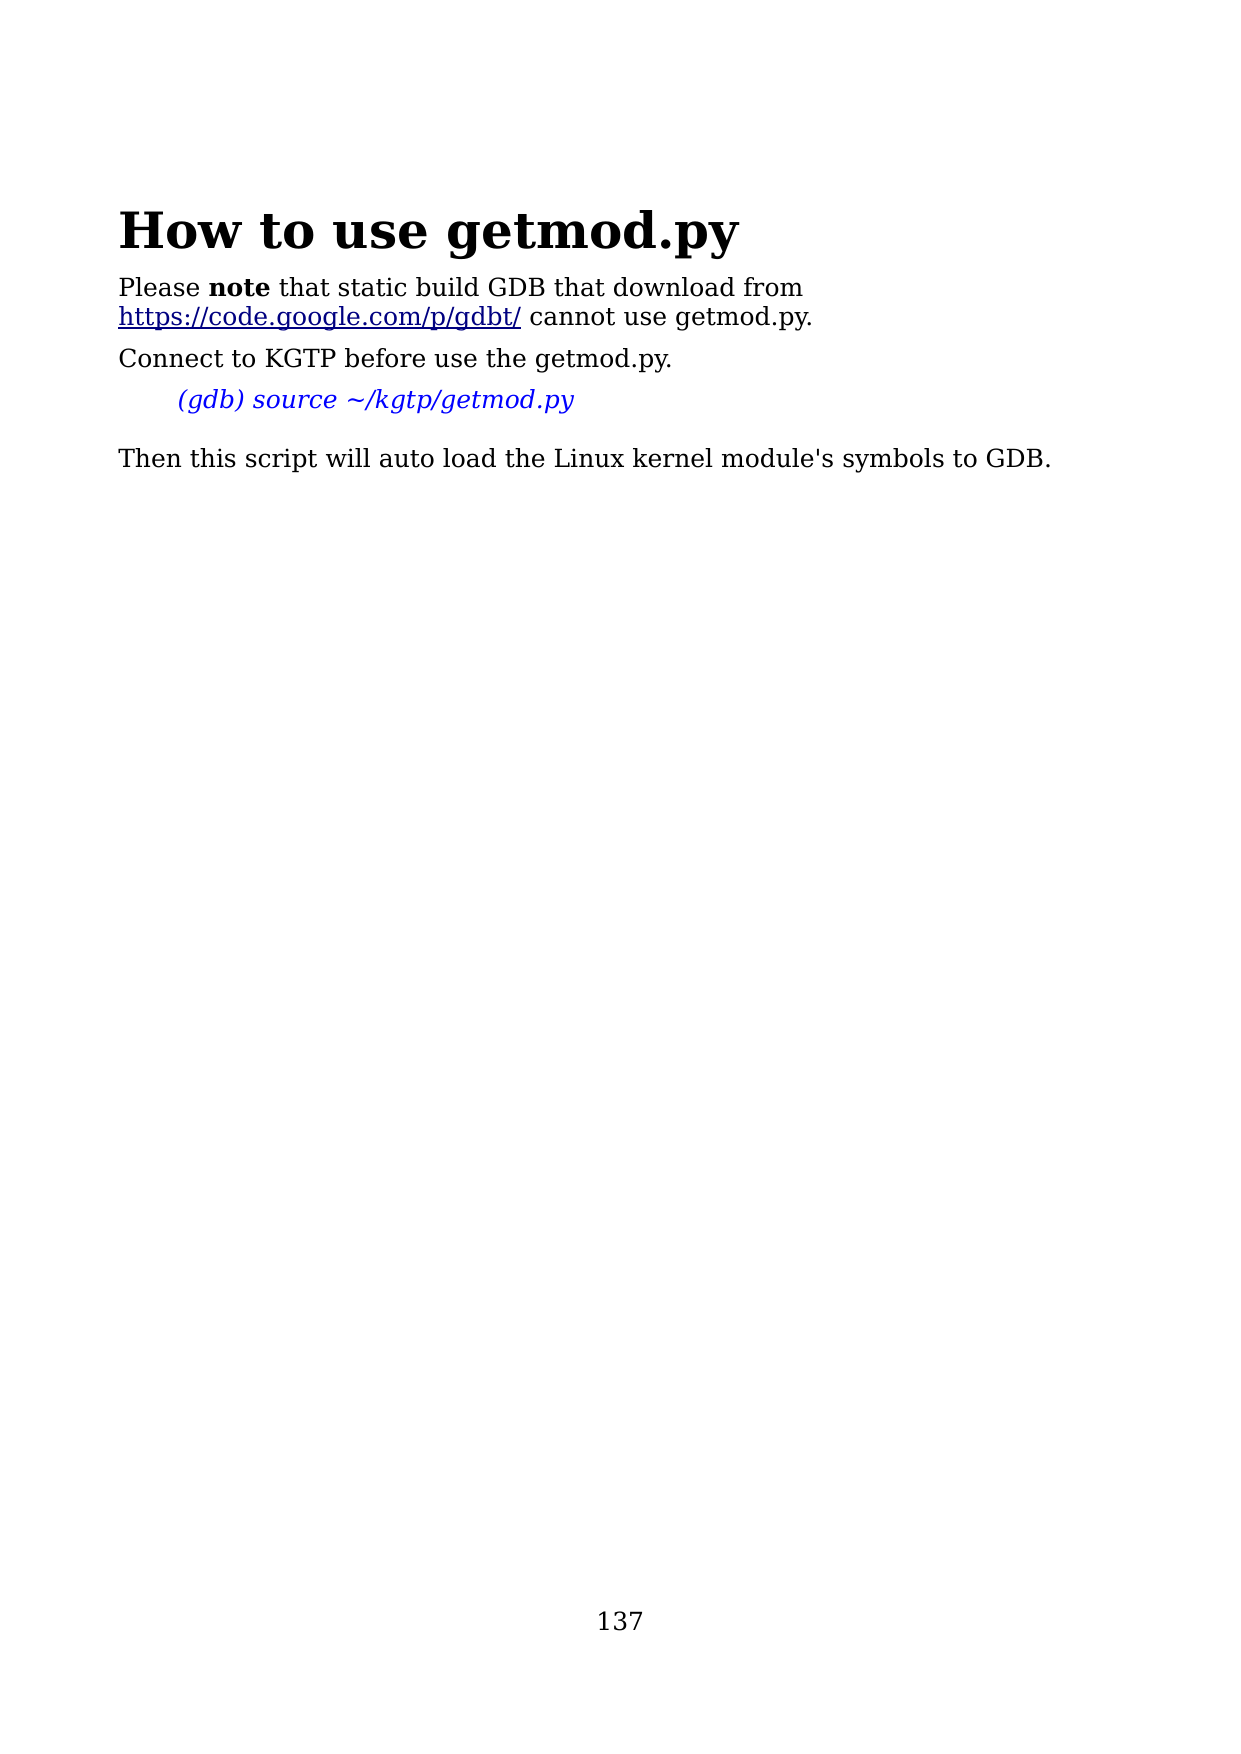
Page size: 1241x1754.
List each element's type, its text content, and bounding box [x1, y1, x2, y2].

text Then this script will auto load the Linux kernel module's symbols to GDB. [118, 444, 1063, 473]
text (gdb) source ~/kgtp/getmod.py [177, 386, 1063, 415]
text Please note that static build GDB that download from https://code.google.com/p/gdbt/ cannot use getmod.py. [118, 273, 1122, 332]
text Connect to KGTP before use the getmod.py. [118, 344, 1122, 373]
subtitle How to use getmod.py [118, 202, 1122, 261]
